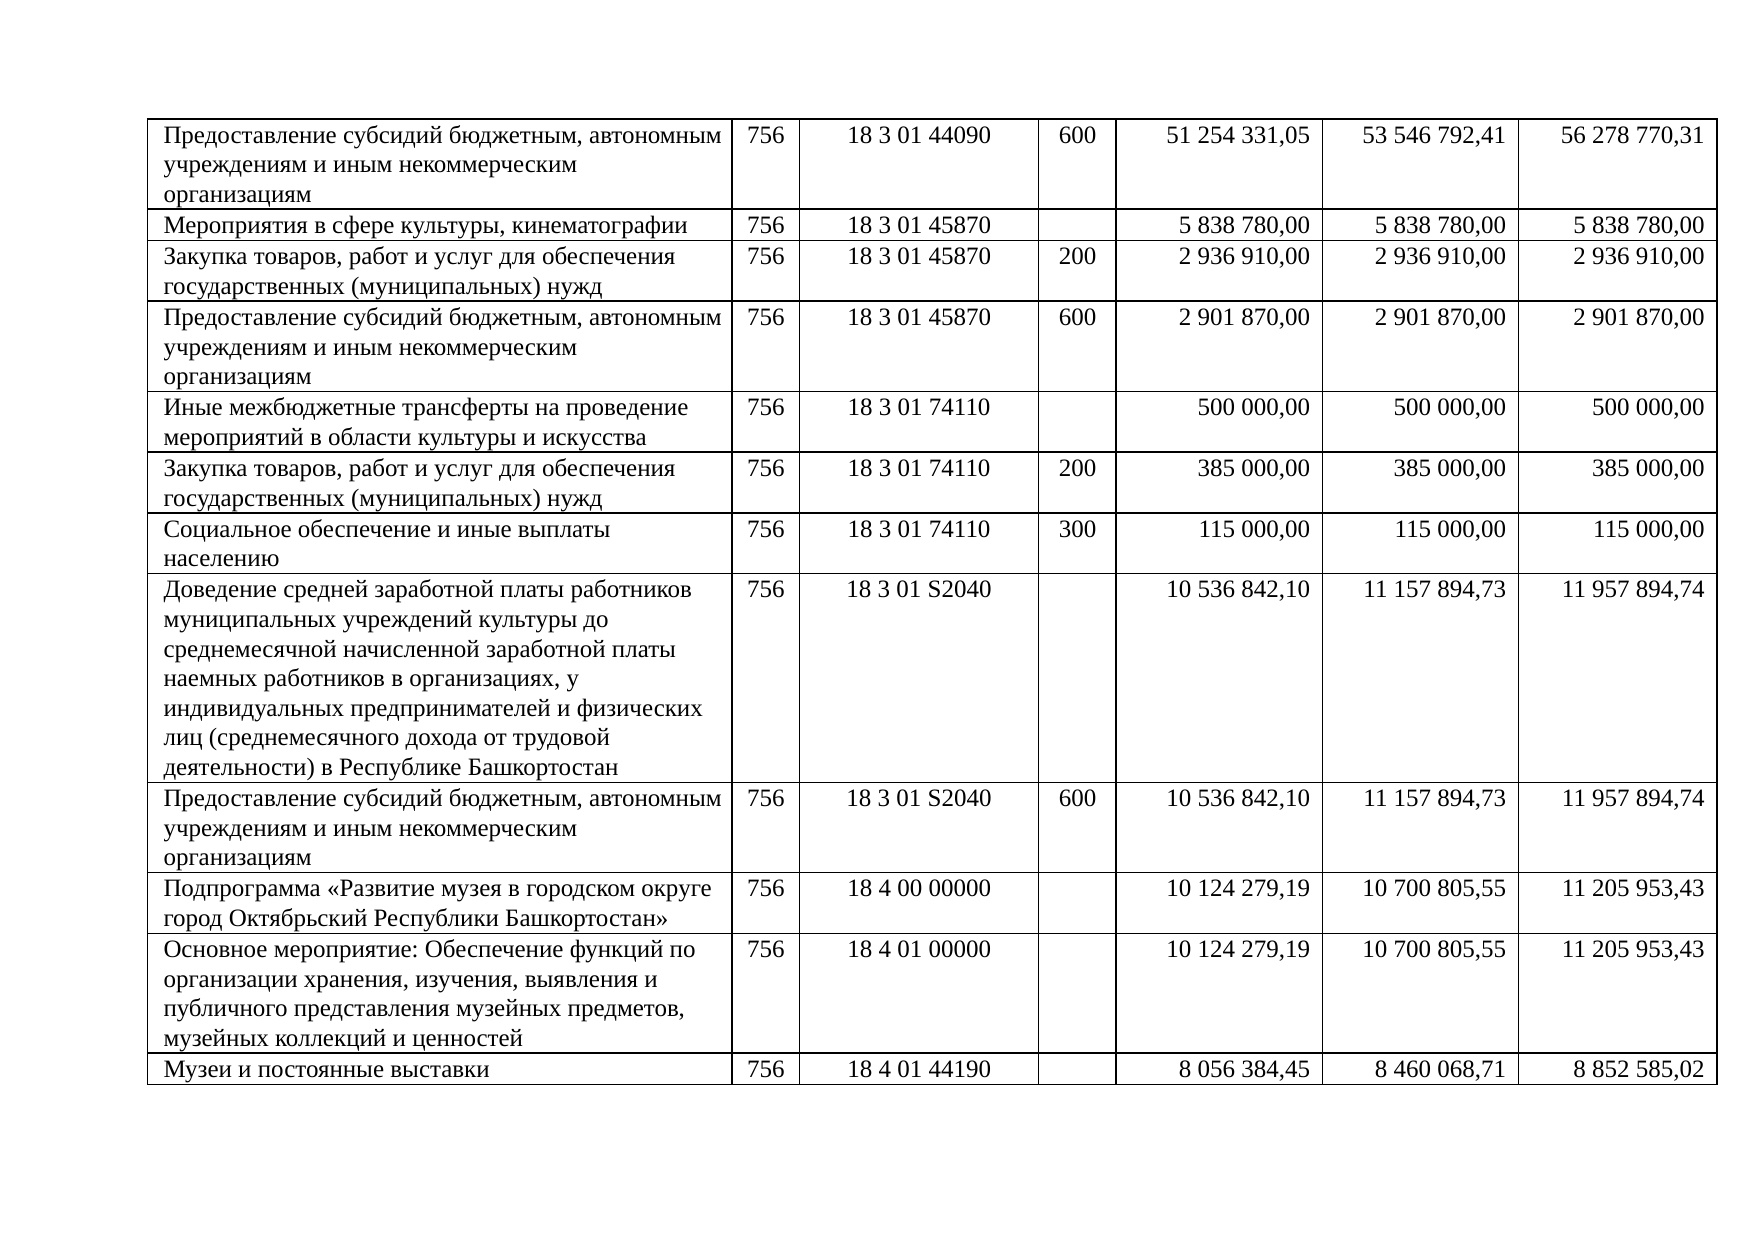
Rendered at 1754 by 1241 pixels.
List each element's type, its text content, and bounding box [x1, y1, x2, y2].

table_cell Социальное обеспечение и иные выплаты населению [148, 514, 731, 573]
table_cell 11 205 953,43 [1519, 873, 1716, 932]
table_cell 8 852 585,02 [1519, 1054, 1716, 1083]
table_cell Предоставление субсидий бюджетным, автономным учреждениям и иным некоммерческим организациям [148, 120, 731, 208]
table_cell 2 901 870,00 [1117, 302, 1322, 391]
table_cell 500 000,00 [1117, 392, 1322, 451]
table_cell 5 838 780,00 [1117, 210, 1322, 239]
table_cell 5 838 780,00 [1323, 210, 1518, 239]
table_cell 200 [1039, 453, 1115, 512]
table_cell Закупка товаров, работ и услуг для обеспечения государственных (муниципальных) нужд [148, 453, 731, 512]
table_cell Доведение средней заработной платы работников муниципальных учреждений культуры до среднемесячной начисленной заработной платы наемных работников в организациях, у индивидуальных предпринимателей и физических лиц (среднемесячного дохода от трудовой деятельности) в Республике Башкортостан [148, 574, 731, 781]
table_cell 18 3 01 45870 [800, 241, 1038, 300]
table_cell 18 3 01 45870 [800, 302, 1038, 391]
table_cell 10 536 842,10 [1117, 574, 1322, 781]
table_cell 10 536 842,10 [1117, 783, 1322, 872]
table_cell [1039, 392, 1115, 451]
table_cell [1039, 210, 1115, 239]
table_cell Основное мероприятие: Обеспечение функций по организации хранения, изучения, выявления и публичного представления музейных предметов, музейных коллекций и ценностей [148, 934, 731, 1052]
table_cell 2 936 910,00 [1519, 241, 1716, 300]
table_cell 18 3 01 74110 [800, 392, 1038, 451]
table_cell [1039, 934, 1115, 1052]
table_cell 18 4 00 00000 [800, 873, 1038, 932]
table_cell 756 [733, 514, 799, 573]
table_cell 115 000,00 [1323, 514, 1518, 573]
table_cell 18 4 01 00000 [800, 934, 1038, 1052]
table_cell Мероприятия в сфере культуры, кинематографии [148, 210, 731, 239]
table_cell 2 901 870,00 [1323, 302, 1518, 391]
table_cell 500 000,00 [1323, 392, 1518, 451]
table_cell 756 [733, 210, 799, 239]
table_cell 51 254 331,05 [1117, 120, 1322, 208]
table_cell 600 [1039, 120, 1115, 208]
table_cell 11 205 953,43 [1519, 934, 1716, 1052]
table_cell 8 056 384,45 [1117, 1054, 1322, 1083]
table_cell 10 700 805,55 [1323, 934, 1518, 1052]
table_cell [1039, 574, 1115, 781]
table_cell 500 000,00 [1519, 392, 1716, 451]
table_cell Предоставление субсидий бюджетным, автономным учреждениям и иным некоммерческим организациям [148, 783, 731, 872]
table_cell 8 460 068,71 [1323, 1054, 1518, 1083]
table_cell 756 [733, 934, 799, 1052]
table_cell 385 000,00 [1519, 453, 1716, 512]
table_cell 2 901 870,00 [1519, 302, 1716, 391]
table_cell [1039, 1054, 1115, 1083]
table_cell Закупка товаров, работ и услуг для обеспечения государственных (муниципальных) нужд [148, 241, 731, 300]
table_cell 756 [733, 453, 799, 512]
table_cell 756 [733, 873, 799, 932]
table_cell 756 [733, 574, 799, 781]
table_cell 10 124 279,19 [1117, 934, 1322, 1052]
table_cell 756 [733, 783, 799, 872]
table_cell [1039, 873, 1115, 932]
table_cell 10 700 805,55 [1323, 873, 1518, 932]
table_cell 18 3 01 45870 [800, 210, 1038, 239]
table_cell 11 157 894,73 [1323, 783, 1518, 872]
table_cell 600 [1039, 783, 1115, 872]
table_cell 756 [733, 1054, 799, 1083]
table_cell Иные межбюджетные трансферты на проведение мероприятий в области культуры и искусства [148, 392, 731, 451]
table_cell 18 3 01 S2040 [800, 574, 1038, 781]
table_cell 18 3 01 74110 [800, 453, 1038, 512]
table_cell 18 3 01 74110 [800, 514, 1038, 573]
table_cell 115 000,00 [1519, 514, 1716, 573]
table_cell 2 936 910,00 [1323, 241, 1518, 300]
table_cell 385 000,00 [1117, 453, 1322, 512]
table_cell 385 000,00 [1323, 453, 1518, 512]
table_cell 300 [1039, 514, 1115, 573]
table_cell 18 4 01 44190 [800, 1054, 1038, 1083]
table_cell 756 [733, 392, 799, 451]
table_cell Подпрограмма «Развитие музея в городском округе город Октябрьский Республики Башкортостан» [148, 873, 731, 932]
table_cell 200 [1039, 241, 1115, 300]
table_cell 756 [733, 241, 799, 300]
table_cell 11 157 894,73 [1323, 574, 1518, 781]
table_cell 600 [1039, 302, 1115, 391]
table_cell 18 3 01 S2040 [800, 783, 1038, 872]
table_cell 53 546 792,41 [1323, 120, 1518, 208]
table_cell 11 957 894,74 [1519, 783, 1716, 872]
table_cell 2 936 910,00 [1117, 241, 1322, 300]
table_cell 18 3 01 44090 [800, 120, 1038, 208]
table_cell 10 124 279,19 [1117, 873, 1322, 932]
table_cell 5 838 780,00 [1519, 210, 1716, 239]
table_cell 756 [733, 302, 799, 391]
table_cell 11 957 894,74 [1519, 574, 1716, 781]
table_cell Предоставление субсидий бюджетным, автономным учреждениям и иным некоммерческим организациям [148, 302, 731, 391]
table_cell 56 278 770,31 [1519, 120, 1716, 208]
table_cell 115 000,00 [1117, 514, 1322, 573]
table_cell 756 [733, 120, 799, 208]
table_cell Музеи и постоянные выставки [148, 1054, 731, 1083]
